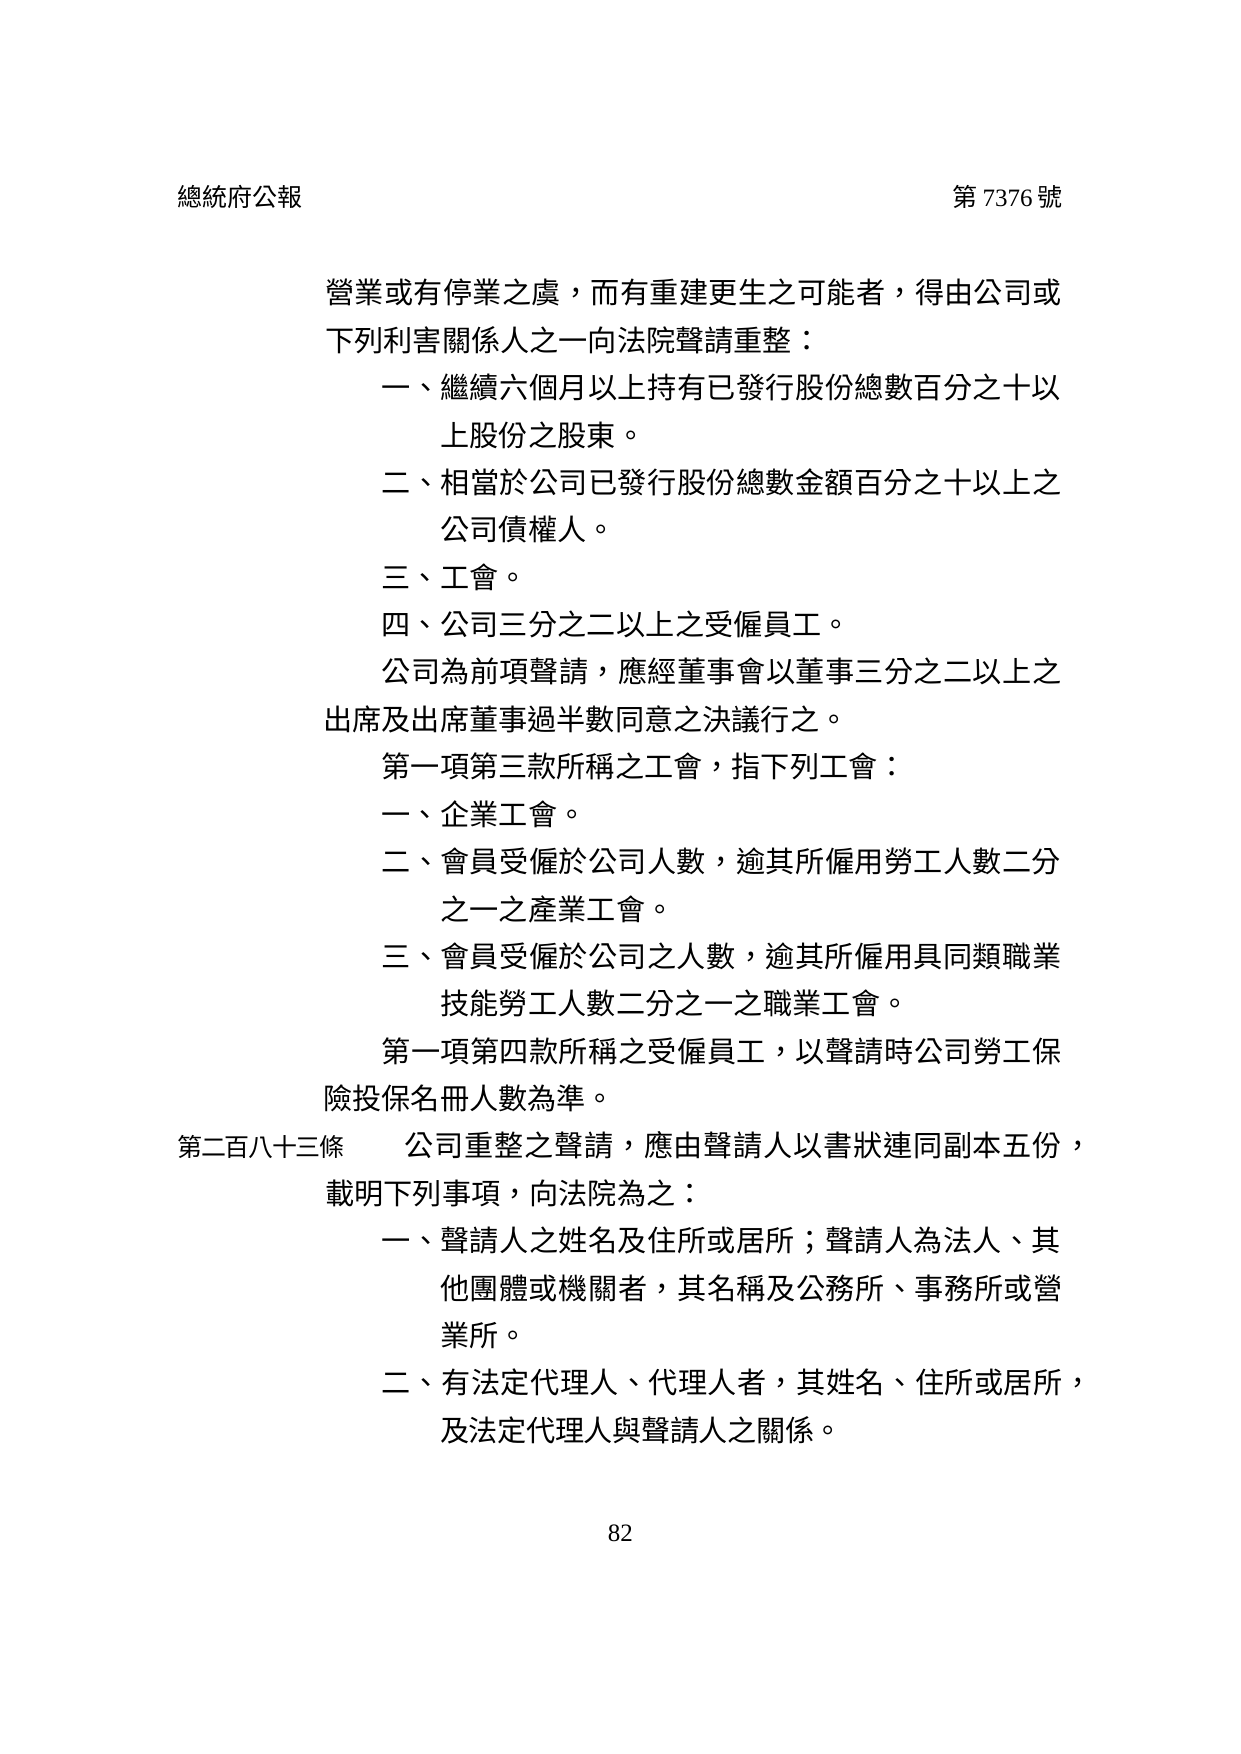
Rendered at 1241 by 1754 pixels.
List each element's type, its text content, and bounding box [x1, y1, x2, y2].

text 營業或有停業之虞，而有重建更生之可能者，得由公司或下列利害關係人之一向法院聲請重整： [177, 266, 1063, 361]
text 二、有法定代理人、代理人者，其姓名、住所或居所，及法定代理人與聲請人之關係。 [381, 1356, 1063, 1451]
text 三、工會。 [381, 550, 1063, 598]
text 第一項第三款所稱之工會，指下列工會： [323, 740, 1063, 787]
text 一、聲請人之姓名及住所或居所；聲請人為法人、其他團體或機關者，其名稱及公務所、事務所或營業所。 [381, 1214, 1063, 1356]
text 公司為前項聲請，應經董事會以董事三分之二以上之出席及出席董事過半數同意之決議行之。 [323, 645, 1063, 740]
text 二、相當於公司已發行股份總數金額百分之十以上之公司債權人。 [381, 455, 1063, 550]
text 一、繼續六個月以上持有已發行股份總數百分之十以上股份之股東。 [381, 361, 1063, 455]
text 三、會員受僱於公司之人數，逾其所僱用具同類職業技能勞工人數二分之一之職業工會。 [381, 929, 1063, 1024]
text 第二百八十三條 公司重整之聲請，應由聲請人以書狀連同副本五份，載明下列事項，向法院為之： [177, 1119, 1063, 1214]
text 四、公司三分之二以上之受僱員工。 [381, 598, 1063, 645]
text 一、企業工會。 [381, 787, 1063, 834]
text 二、會員受僱於公司人數，逾其所僱用勞工人數二分之一之產業工會。 [381, 834, 1063, 929]
text 第一項第四款所稱之受僱員工，以聲請時公司勞工保險投保名冊人數為準。 [323, 1024, 1063, 1119]
